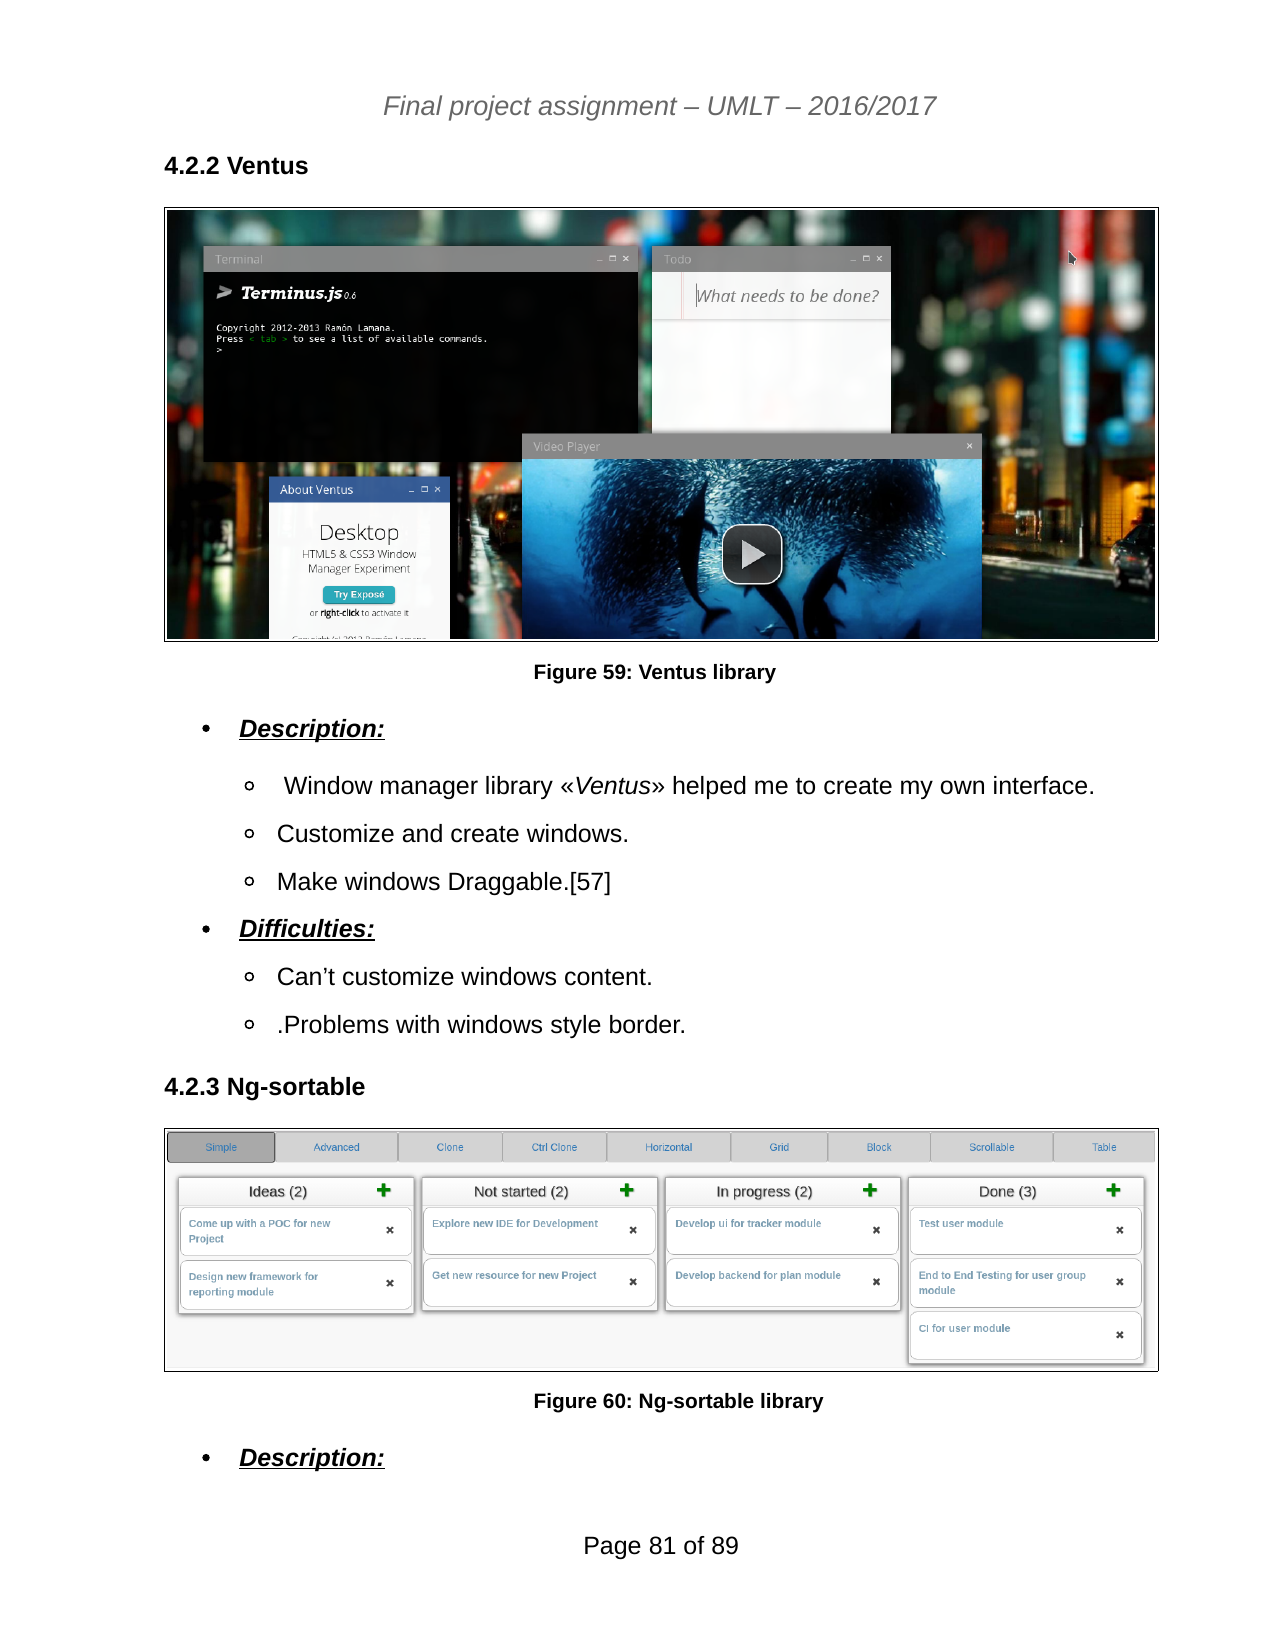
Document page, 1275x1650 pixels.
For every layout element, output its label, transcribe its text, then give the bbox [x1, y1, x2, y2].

text [165, 208, 1158, 641]
list Difficulties: [202, 914, 1158, 943]
list Window manager library «Ventus» helped me to create my own interface. [239, 771, 1158, 800]
subtitle 4.2.2 Ventus [164, 151, 1158, 180]
text Figure 60: Ng-sortable library [164, 1372, 1158, 1414]
list .Problems with windows style border. [239, 1010, 1158, 1039]
list Description: [202, 713, 1158, 742]
list Make windows Draggable.[57] [239, 867, 1158, 896]
subtitle 4.2.3 Ng-sortable [164, 1072, 1158, 1101]
picture [167, 1130, 1155, 1368]
picture [167, 210, 1155, 639]
text Figure 59: Ventus library [164, 642, 1158, 684]
list Can’t customize windows content. [239, 962, 1158, 991]
list Description: [202, 1443, 1158, 1472]
list Customize and create windows. [239, 819, 1158, 848]
text [165, 1129, 1158, 1371]
